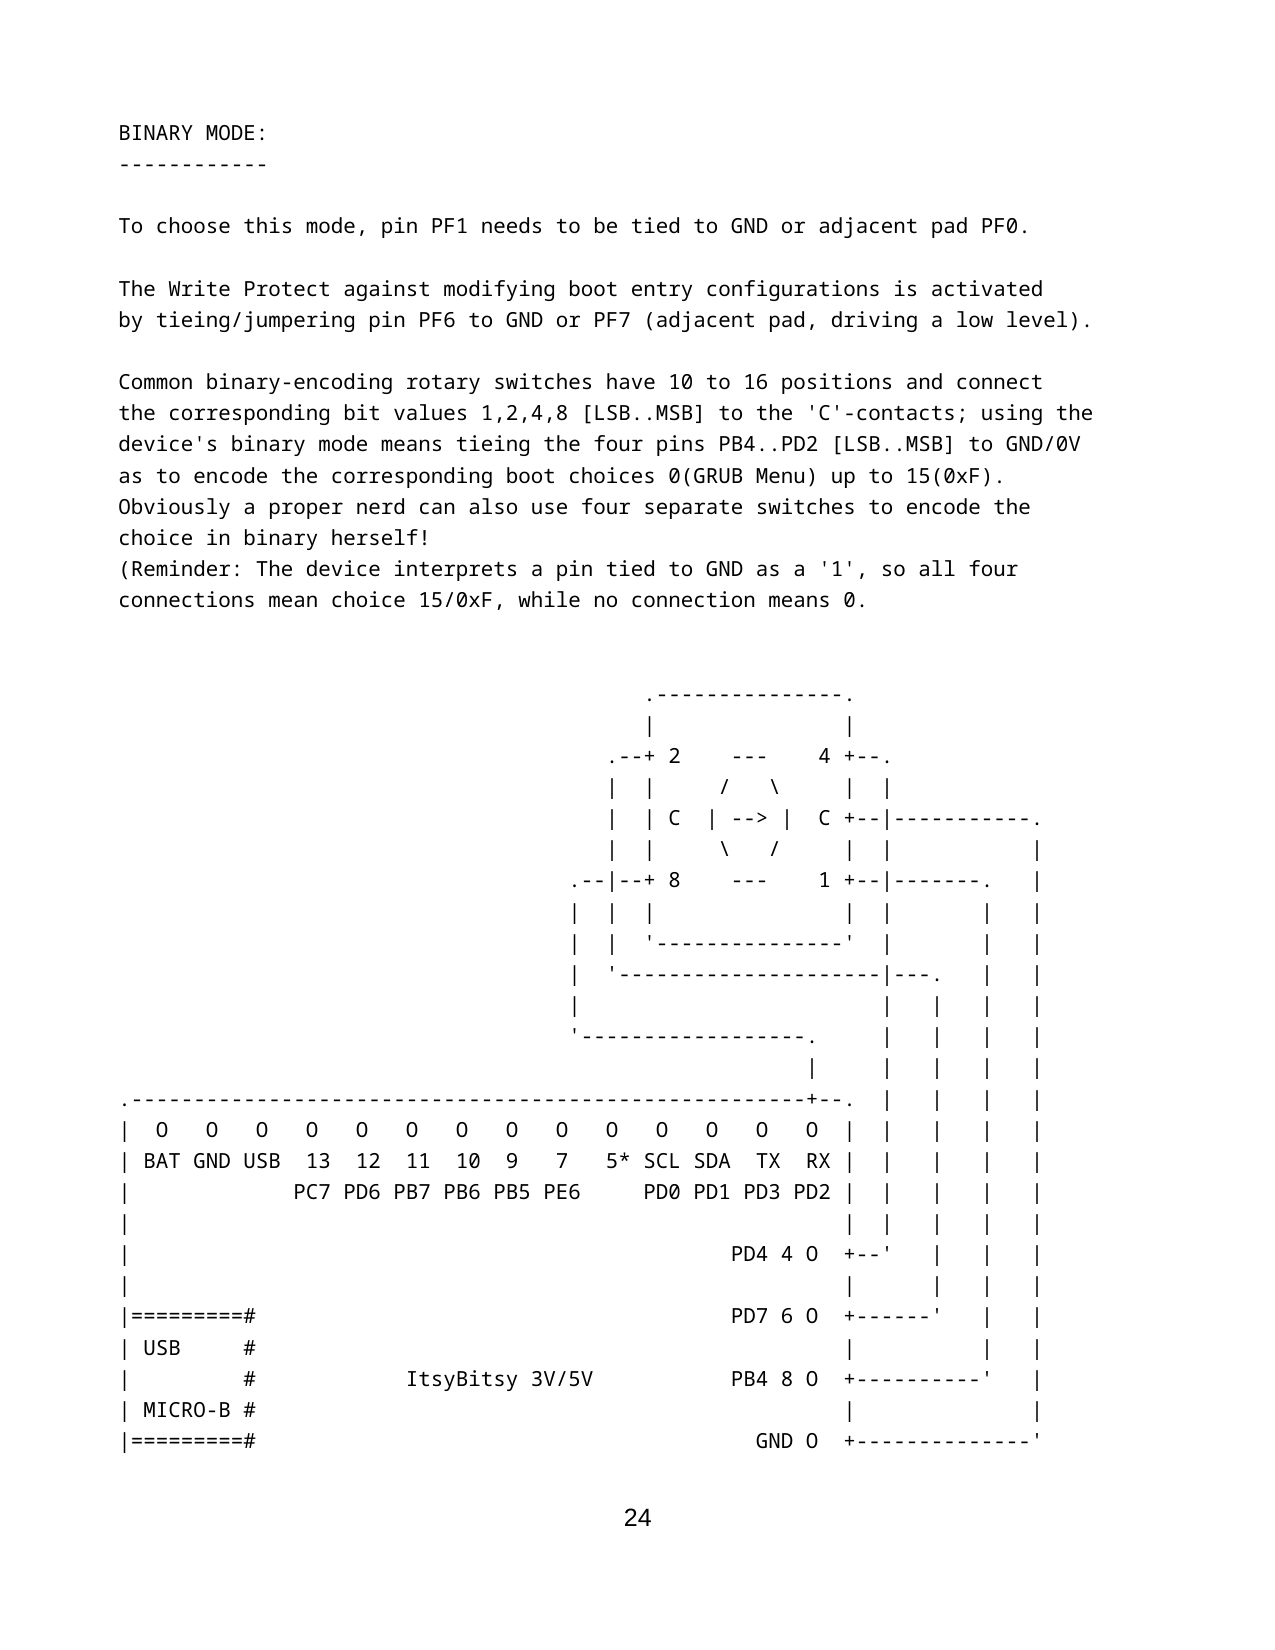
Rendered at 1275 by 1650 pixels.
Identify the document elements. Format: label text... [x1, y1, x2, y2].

text .------------------------------------------------------+--. | | | | [118, 1084, 1157, 1112]
text | | | | | | | [118, 897, 1157, 925]
text by tieing/jumpering pin PF6 to GND or PF7 (adjacent pad, driving a low level). [118, 305, 1157, 333]
text '------------------. | | | | [118, 1021, 1157, 1050]
text | | \ / | | | [118, 834, 1157, 863]
text (Reminder: The device interprets a pin tied to GND as a '1', so all four [118, 554, 1157, 583]
text BINARY MODE: [118, 118, 1157, 147]
text | BAT GND USB 13 12 11 10 9 7 5* SCL SDA TX RX | | | | | [118, 1146, 1157, 1174]
text | | [118, 710, 1157, 738]
text | '---------------------|---. | | [118, 959, 1157, 987]
text as to encode the corresponding boot choices 0(GRUB Menu) up to 15(0xF). [118, 461, 1157, 489]
text | | C | --> | C +--|-----------. [118, 803, 1157, 832]
text | | | | | [118, 990, 1157, 1019]
text | PC7 PD6 PB7 PB6 PB5 PE6 PD0 PD1 PD3 PD2 | | | | | [118, 1177, 1157, 1206]
text choice in binary herself! [118, 523, 1157, 551]
text connections mean choice 15/0xF, while no connection means 0. [118, 585, 1157, 614]
text The Write Protect against modifying boot entry configurations is activated [118, 274, 1157, 302]
text .--+ 2 --- 4 +--. [118, 741, 1157, 769]
text .--|--+ 8 --- 1 +--|-------. | [118, 866, 1157, 894]
text | O O O O O O O O O O O O O O | | | | | [118, 1115, 1157, 1143]
text | | | | | [118, 1052, 1157, 1081]
text To choose this mode, pin PF1 needs to be tied to GND or adjacent pad PF0. [118, 212, 1157, 240]
text | USB # | | | [118, 1333, 1157, 1361]
text ------------ [118, 149, 1157, 178]
text |=========# GND O +--------------' [118, 1426, 1157, 1455]
text |=========# PD7 6 O +------' | | [118, 1302, 1157, 1330]
text | MICRO-B # | | [118, 1395, 1157, 1423]
text device's binary mode means tieing the four pins PB4..PD2 [LSB..MSB] to GND/0V [118, 429, 1157, 458]
text | | '---------------' | | | [118, 928, 1157, 956]
text | | | | | | [118, 1208, 1157, 1237]
text | | | | | [118, 1271, 1157, 1299]
text | # ItsyBitsy 3V/5V PB4 8 O +----------' | [118, 1364, 1157, 1392]
text | | / \ | | [118, 772, 1157, 801]
text Common binary-encoding rotary switches have 10 to 16 positions and connect [118, 367, 1157, 396]
text .---------------. [118, 679, 1157, 707]
text | PD4 4 O +--' | | | [118, 1239, 1157, 1268]
text Obviously a proper nerd can also use four separate switches to encode the [118, 492, 1157, 520]
text the corresponding bit values 1,2,4,8 [LSB..MSB] to the 'C'-contacts; using the [118, 398, 1157, 427]
